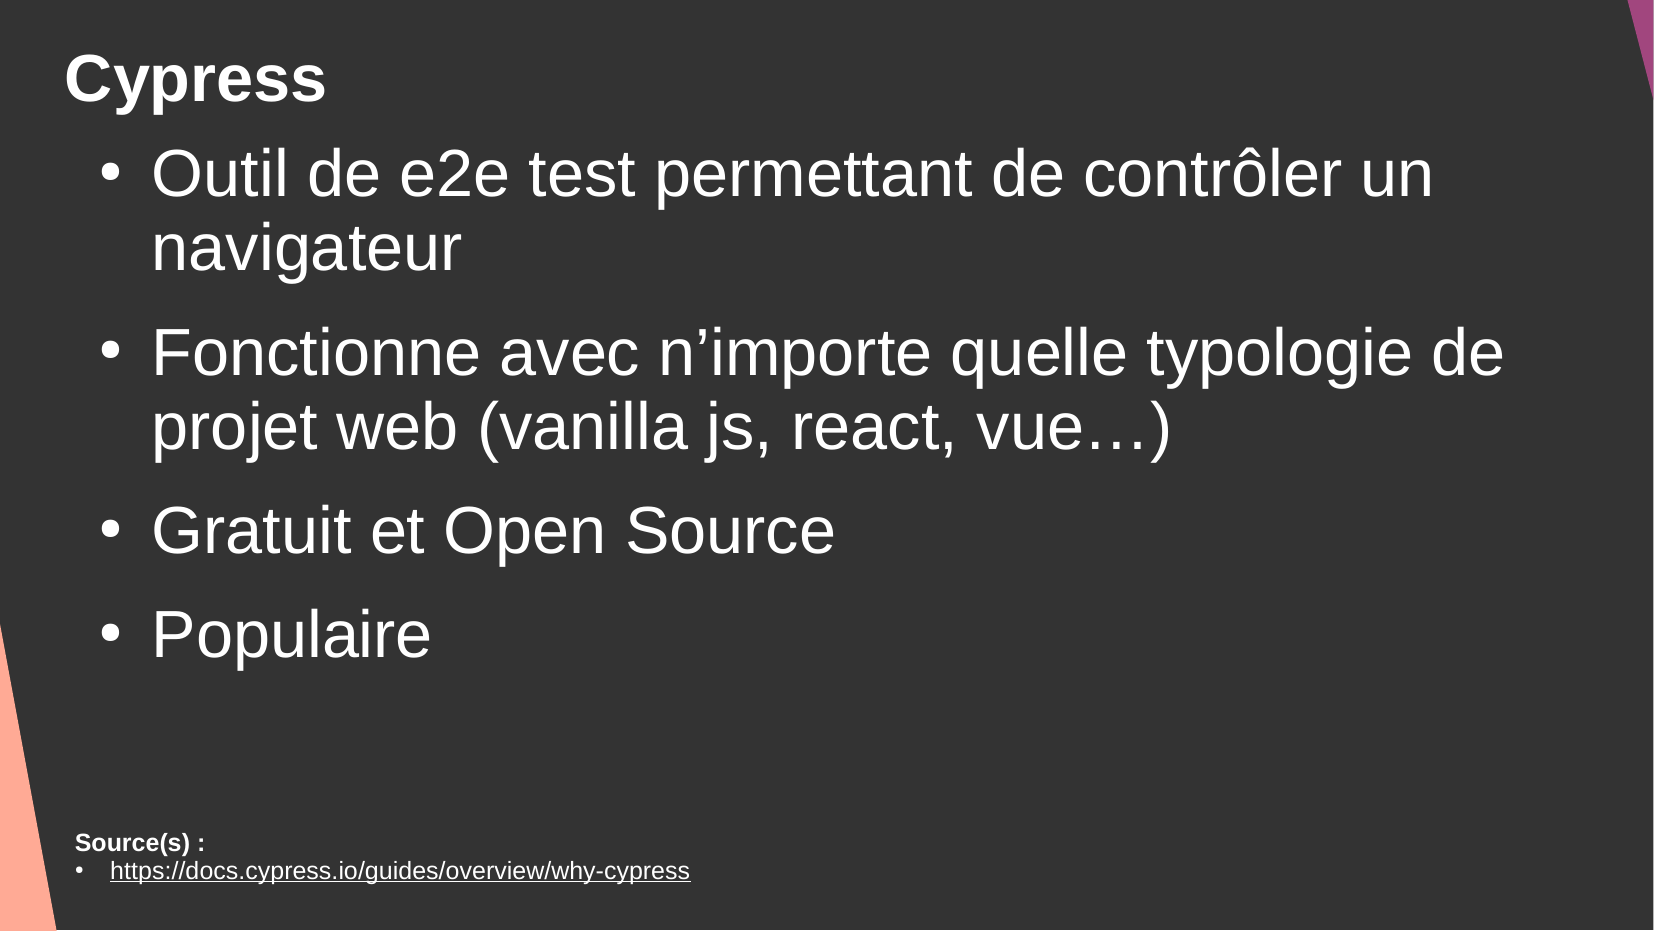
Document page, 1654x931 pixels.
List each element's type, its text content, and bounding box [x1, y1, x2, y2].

text_box Source(s) : https://docs.cypress.io/guides/overview/why-cypress [60, 821, 1546, 906]
text_box [0, 623, 57, 931]
list Outil de e2e test permettant de contrôler un navigateur Fonctionne avec n’importe quelle typologie de projet web (vanilla js, react, vue…) Gratuit et Open Source Populaire [80, 135, 1620, 804]
text_box [1627, 0, 1654, 103]
title Cypress [64, 40, 1635, 116]
